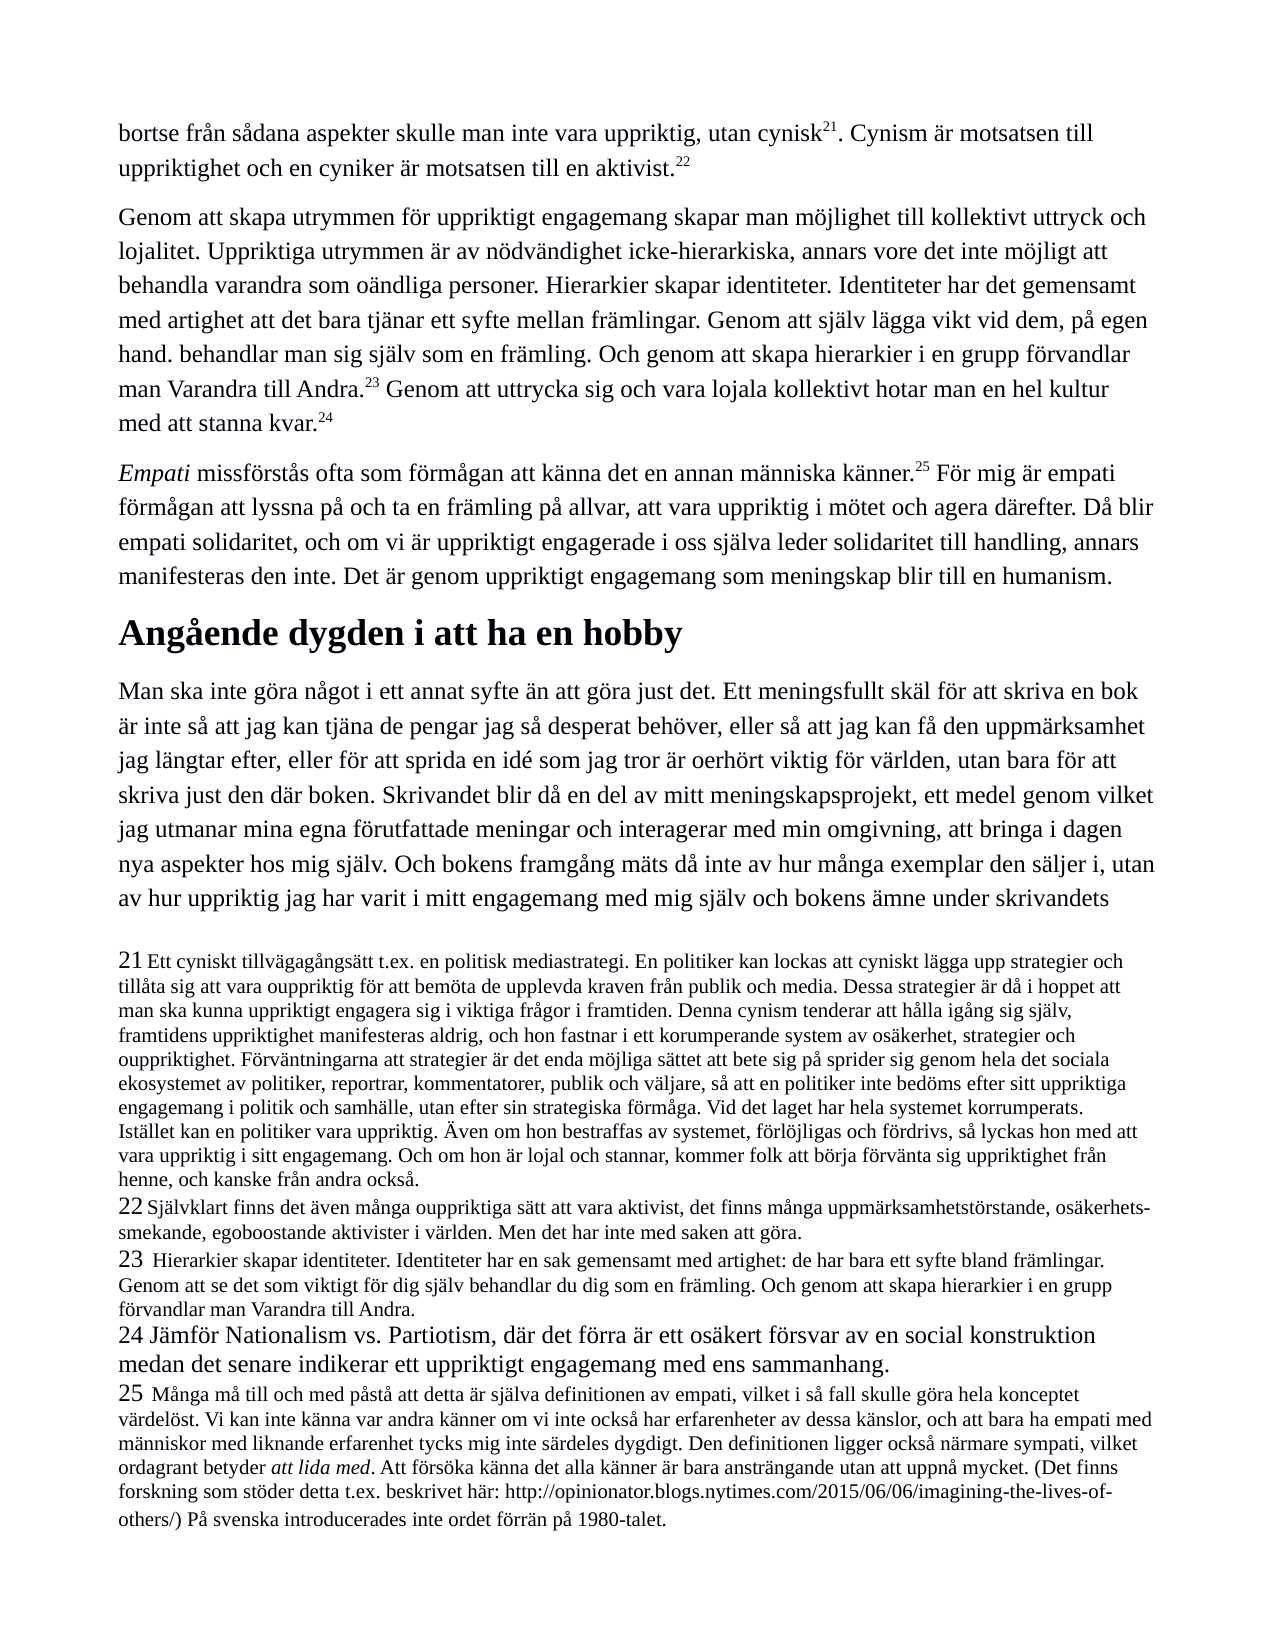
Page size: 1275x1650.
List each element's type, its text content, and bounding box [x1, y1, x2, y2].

text Empati missförstås ofta som förmågan att känna det en annan människa känner. För mig är empati förmågan att lyssna på och ta en främling på allvar, att vara uppriktig i mötet och agera därefter. Då blir empati solidaritet, och om vi är uppriktigt engagerade i oss själva leder solidaritet till handling, annars manifesteras den inte. Det är genom uppriktigt engagemang som meningskap blir till en humanism. [118, 458, 1157, 590]
text Angående dygden i att ha en hobby [118, 610, 1157, 653]
text Många må till och med påstå att detta är själva definitionen av empati, vilket i så fall skulle göra hela konceptet värdelöst. Vi kan inte känna var andra känner om vi inte också har erfarenheter av dessa känslor, och att bara ha empati med människor med liknande erfarenhet tycks mig inte särdeles dygdigt. Den definitionen ligger också närmare sympati, vilket ordagrant betyder att lida med. Att försöka känna det alla känner är bara ansträngande utan att uppnå mycket. (Det finns forskning som stöder detta t.ex. beskrivet här: http://opinionator.blogs.nytimes.com/2015/06/06/imagining-the-lives-of-others/) På svenska introducerades inte ordet förrän på 1980-talet. [118, 1378, 1157, 1532]
text Genom att skapa utrymmen för uppriktigt engagemang skapar man möjlighet till kollektivt uttryck och lojalitet. Uppriktiga utrymmen är av nödvändighet icke-hierarkiska, annars vore det inte möjligt att behandla varandra som oändliga personer. Hierarkier skapar identiteter. Identiteter har det gemensamt med artighet att det bara tjänar ett syfte mellan främlingar. Genom att själv lägga vikt vid dem, på egen hand. behandlar man sig själv som en främling. Och genom att skapa hierarkier i en grupp förvandlar man Varandra till Andra. Genom att uttrycka sig och vara lojala kollektivt hotar man en hel kultur med att stanna kvar. [118, 202, 1157, 437]
text Självklart finns det även många ouppriktiga sätt att vara aktivist, det finns många uppmärksamhetstörstande, osäkerhets-smekande, egoboostande aktivister i världen. Men det har inte med saken att göra. [118, 1191, 1157, 1244]
text Ett cyniskt tillvägagångsätt t.ex. en politisk mediastrategi. En politiker kan lockas att cyniskt lägga upp strategier och tillåta sig att vara ouppriktig för att bemöta de upplevda kraven från publik och media. Dessa strategier är då i hoppet att man ska kunna uppriktigt engagera sig i viktiga frågor i framtiden. Denna cynism tenderar att hålla igång sig själv, framtidens uppriktighet manifesteras aldrig, och hon fastnar i ett korumperande system av osäkerhet, strategier och ouppriktighet. Förväntningarna att strategier är det enda möjliga sättet att bete sig på sprider sig genom hela det sociala ekosystemet av politiker, reportrar, kommentatorer, publik och väljare, så att en politiker inte bedöms efter sitt uppriktiga engagemang i politik och samhälle, utan efter sin strategiska förmåga. Vid det laget har hela systemet korrumperats. Istället kan en politiker vara uppriktig. Även om hon bestraffas av systemet, förlöjligas och fördrivs, så lyckas hon med att vara uppriktig i sitt engagemang. Och om hon är lojal och stannar, kommer folk att börja förvänta sig uppriktighet från henne, och kanske från andra också. [118, 946, 1157, 1191]
text Man ska inte göra något i ett annat syfte än att göra just det. Ett meningsfullt skäl för att skriva en bok är inte så att jag kan tjäna de pengar jag så desperat behöver, eller så att jag kan få den uppmärksamhet jag längtar efter, eller för att sprida en idé som jag tror är oerhört viktig för världen, utan bara för att skriva just den där boken. Skrivandet blir då en del av mitt meningskapsprojekt, ett medel genom vilket jag utmanar mina egna förutfattade meningar och interagerar med min omgivning, att bringa i dagen nya aspekter hos mig själv. Och bokens framgång mäts då inte av hur många exemplar den säljer i, utan av hur uppriktig jag har varit i mitt engagemang med mig själv och bokens ämne under skrivandets [118, 676, 1157, 912]
text Jämför Nationalism vs. Partiotism, där det förra är ett osäkert försvar av en social konstruktion medan det senare indikerar ett uppriktigt engagemang med ens sammanhang. [118, 1321, 1157, 1378]
text bortse från sådana aspekter skulle man inte vara uppriktig, utan cynisk. Cynism är motsatsen till uppriktighet och en cyniker är motsatsen till en aktivist. [118, 118, 1157, 181]
text Hierarkier skapar identiteter. Identiteter har en sak gemensamt med artighet: de har bara ett syfte bland främlingar. Genom att se det som viktigt för dig själv behandlar du dig som en främling. Och genom att skapa hierarkier i en grupp förvandlar man Varandra till Andra. [118, 1244, 1157, 1321]
